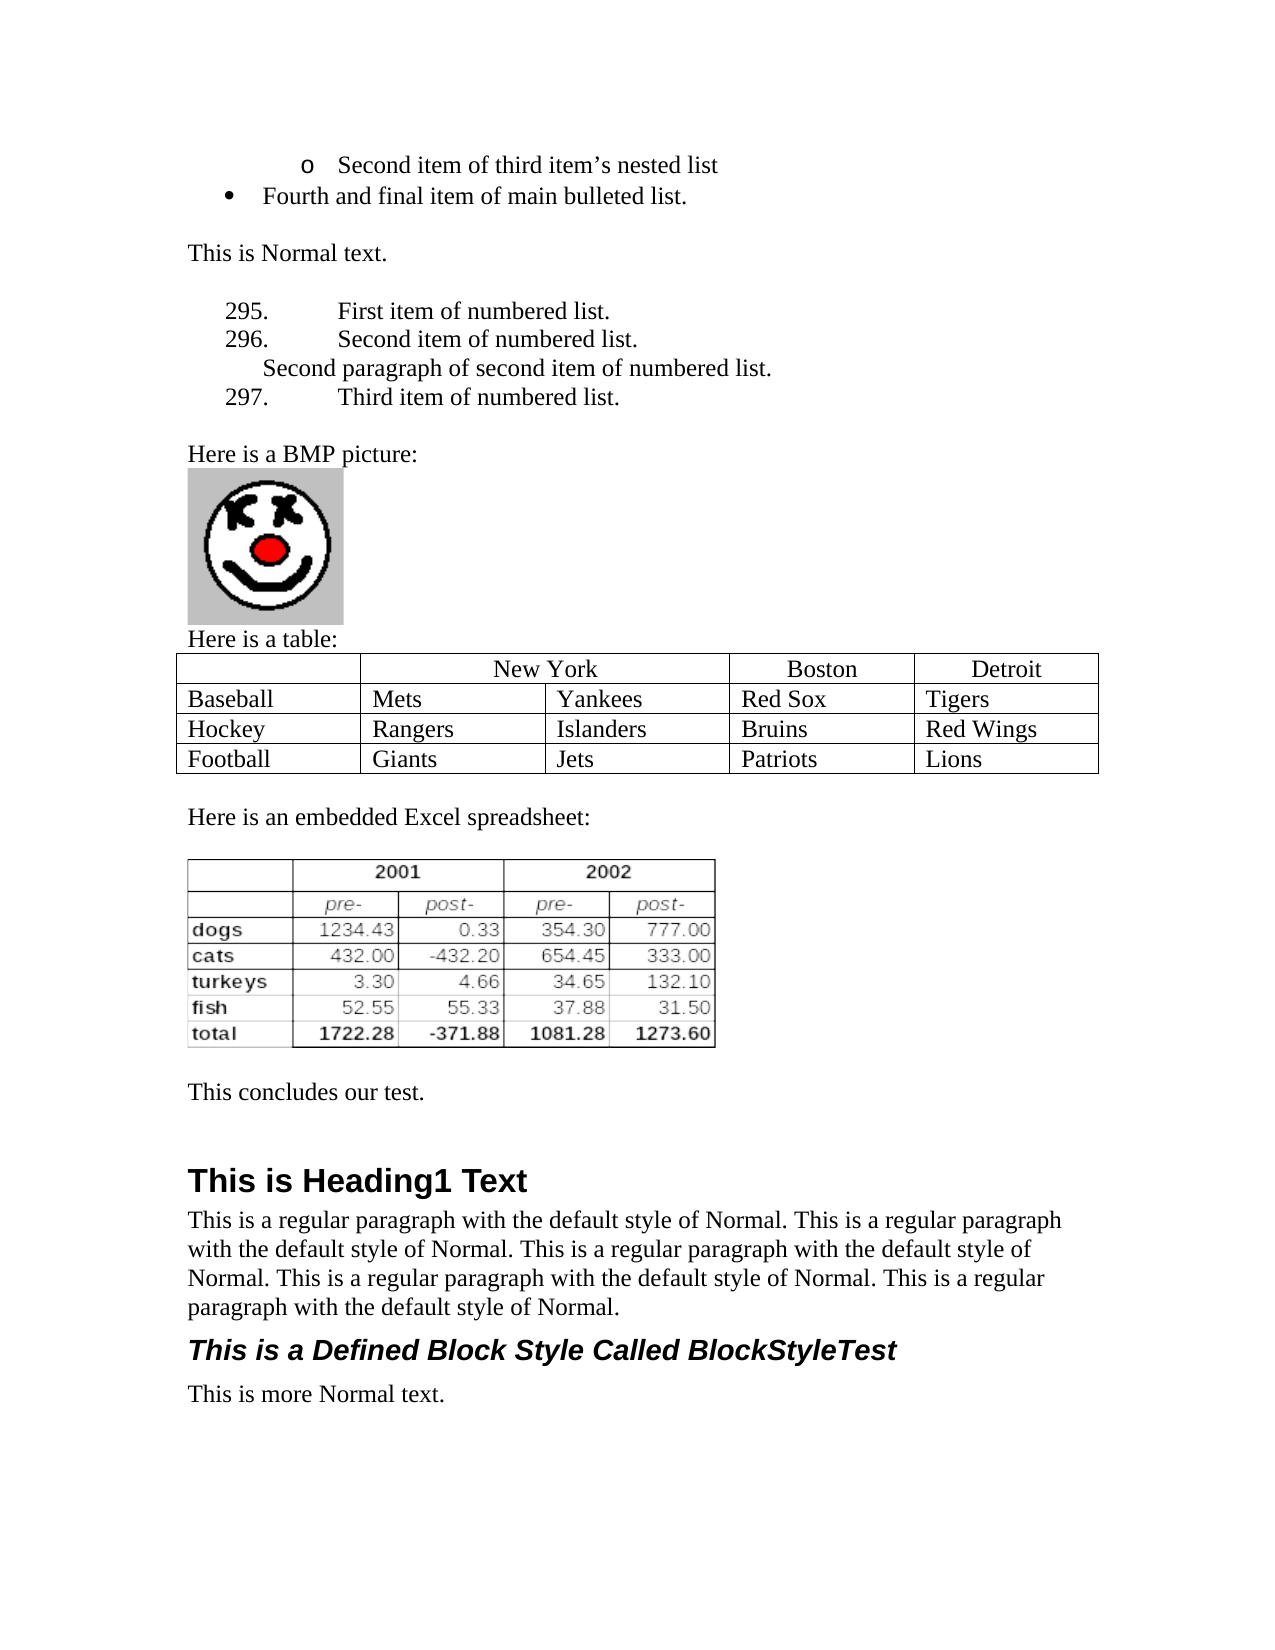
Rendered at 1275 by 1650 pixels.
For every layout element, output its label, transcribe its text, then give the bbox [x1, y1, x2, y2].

list Second item of numbered list. [225, 324, 1087, 353]
table_cell Jets [546, 744, 729, 772]
table_cell Lions [915, 744, 1098, 772]
text Here is a BMP picture: [187, 439, 1087, 468]
table_cell Yankees [546, 684, 729, 713]
table_cell Red Wings [915, 714, 1098, 743]
table_cell Tigers [915, 684, 1098, 713]
text This is a regular paragraph with the default style of Normal. This is a regular paragraph with the default style of Normal. This is a regular paragraph with the default style of Normal. This is a regular paragraph with the default style of Normal. This is a regular paragraph with the default style of Normal. [187, 1206, 1087, 1321]
table_header Detroit [915, 654, 1098, 683]
text This is a Defined Block Style Called BlockStyleTest [187, 1333, 1087, 1367]
list Third item of numbered list. [225, 382, 1087, 411]
table_cell Football [177, 744, 360, 772]
list First item of numbered list. [225, 296, 1087, 324]
table_cell Baseball [177, 684, 360, 713]
table_cell Giants [361, 744, 545, 772]
table_header New York [361, 654, 729, 683]
text Here is a table: [187, 624, 1087, 653]
table_header Boston [730, 654, 914, 683]
table_cell Red Sox [730, 684, 914, 713]
table_cell Rangers [361, 714, 545, 743]
table_header [177, 654, 360, 683]
text Here is an embedded Excel spreadsheet: [187, 802, 1087, 831]
list Second item of third item’s nested list [300, 150, 1087, 181]
table_cell Bruins [730, 714, 914, 743]
text This is more Normal text. [187, 1379, 1087, 1408]
list Fourth and final item of main bulleted list. [225, 181, 1087, 209]
table_cell Mets [361, 684, 545, 713]
text This concludes our test. [187, 1077, 1087, 1106]
picture [187, 468, 344, 625]
table_cell Islanders [546, 714, 729, 743]
text This is Normal text. [187, 238, 1087, 267]
text Second paragraph of second item of numbered list. [262, 353, 1087, 382]
subtitle This is Heading1 Text [187, 1161, 1087, 1199]
table_cell Hockey [177, 714, 360, 743]
table_cell Patriots [730, 744, 914, 772]
